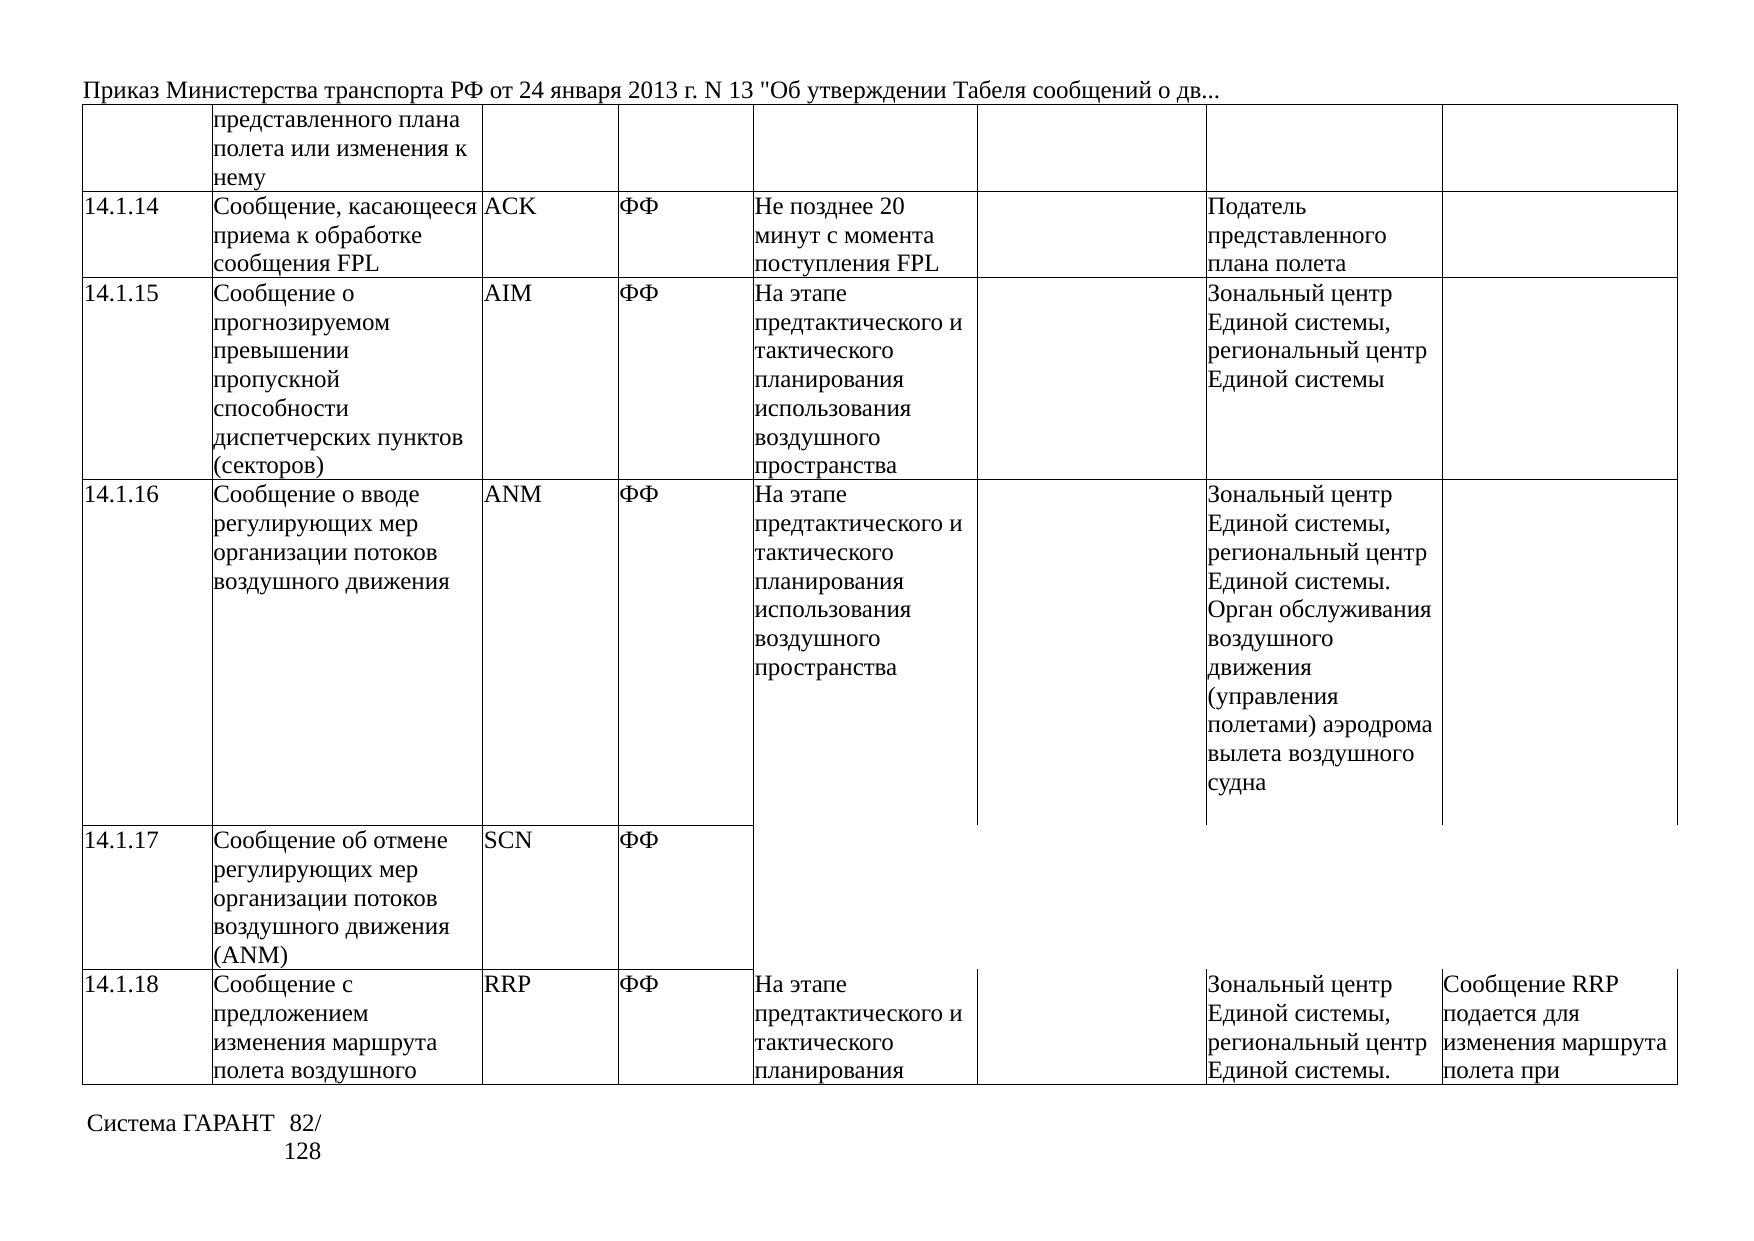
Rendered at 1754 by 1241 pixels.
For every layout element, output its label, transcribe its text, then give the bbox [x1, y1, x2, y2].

table_cell ACK [483, 192, 618, 277]
table_cell SCN [483, 826, 618, 969]
table_cell ФФ [619, 278, 753, 479]
table_cell [1443, 278, 1677, 479]
table_cell ФФ [619, 970, 753, 1084]
table_cell Зональный центр Единой системы, региональный центр Единой системы. [1207, 969, 1442, 1084]
table_cell [1206, 825, 1442, 969]
table_cell На этапе предтактического и тактического планирования использования воздушного пространства [754, 278, 977, 479]
table_cell [1442, 825, 1677, 969]
table_cell RRP [483, 970, 618, 1084]
table_cell Сообщение, касающееся приема к обработке сообщения FPL [213, 192, 482, 277]
table_cell [619, 105, 753, 191]
table_cell ФФ [619, 192, 753, 277]
table_cell Зональный центр Единой системы, региональный центр Единой системы. Орган обслуживания воздушного движения (управления полетами) аэродрома вылета воздушного судна [1207, 480, 1442, 824]
table_cell Не позднее 20 минут с момента поступления FPL [754, 192, 977, 277]
table_cell На этапе предтактического и тактического планирования использования воздушного пространства [754, 480, 977, 824]
table_cell Сообщение о прогнозируемом превышении пропускной способности диспетчерских пунктов (секторов) [213, 278, 482, 479]
table_cell [977, 825, 1206, 969]
table_cell Зональный центр Единой системы, региональный центр Единой системы [1207, 278, 1442, 479]
table_cell представленного плана полета или изменения к нему [213, 105, 482, 191]
table_cell 14.1.18 [83, 970, 212, 1084]
table_cell 14.1.16 [83, 480, 212, 824]
table_cell На этапе предтактического и тактического планирования [754, 969, 977, 1084]
table_cell [83, 105, 212, 191]
table_cell 14.1.14 [83, 192, 212, 277]
table_cell [1443, 192, 1677, 277]
table_cell [978, 969, 1206, 1084]
table_cell [978, 105, 1206, 191]
table_cell [1207, 105, 1442, 191]
table_cell Сообщение с предложением изменения маршрута полета воздушного [213, 970, 482, 1084]
table_cell [754, 825, 977, 969]
table_cell Сообщение RRP подается для изменения маршрута полета при [1443, 969, 1677, 1084]
table_cell [483, 105, 618, 191]
table_cell Сообщение об отмене регулирующих мер организации потоков воздушного движения (ANM) [213, 826, 482, 969]
table_cell AIM [483, 278, 618, 479]
table_cell [1443, 480, 1677, 824]
table_cell ФФ [619, 826, 753, 969]
table_cell [754, 105, 977, 191]
table_cell Податель представленного плана полета [1207, 192, 1442, 277]
table_cell [978, 480, 1206, 824]
table_cell [1443, 105, 1677, 191]
table_cell [978, 192, 1206, 277]
table_cell ANM [483, 480, 618, 824]
table_cell [978, 278, 1206, 479]
table_cell 14.1.17 [83, 826, 212, 969]
table_cell ФФ [619, 480, 753, 824]
table_cell 14.1.15 [83, 278, 212, 479]
table_cell Сообщение о вводе регулирующих мер организации потоков воздушного движения [213, 480, 482, 824]
